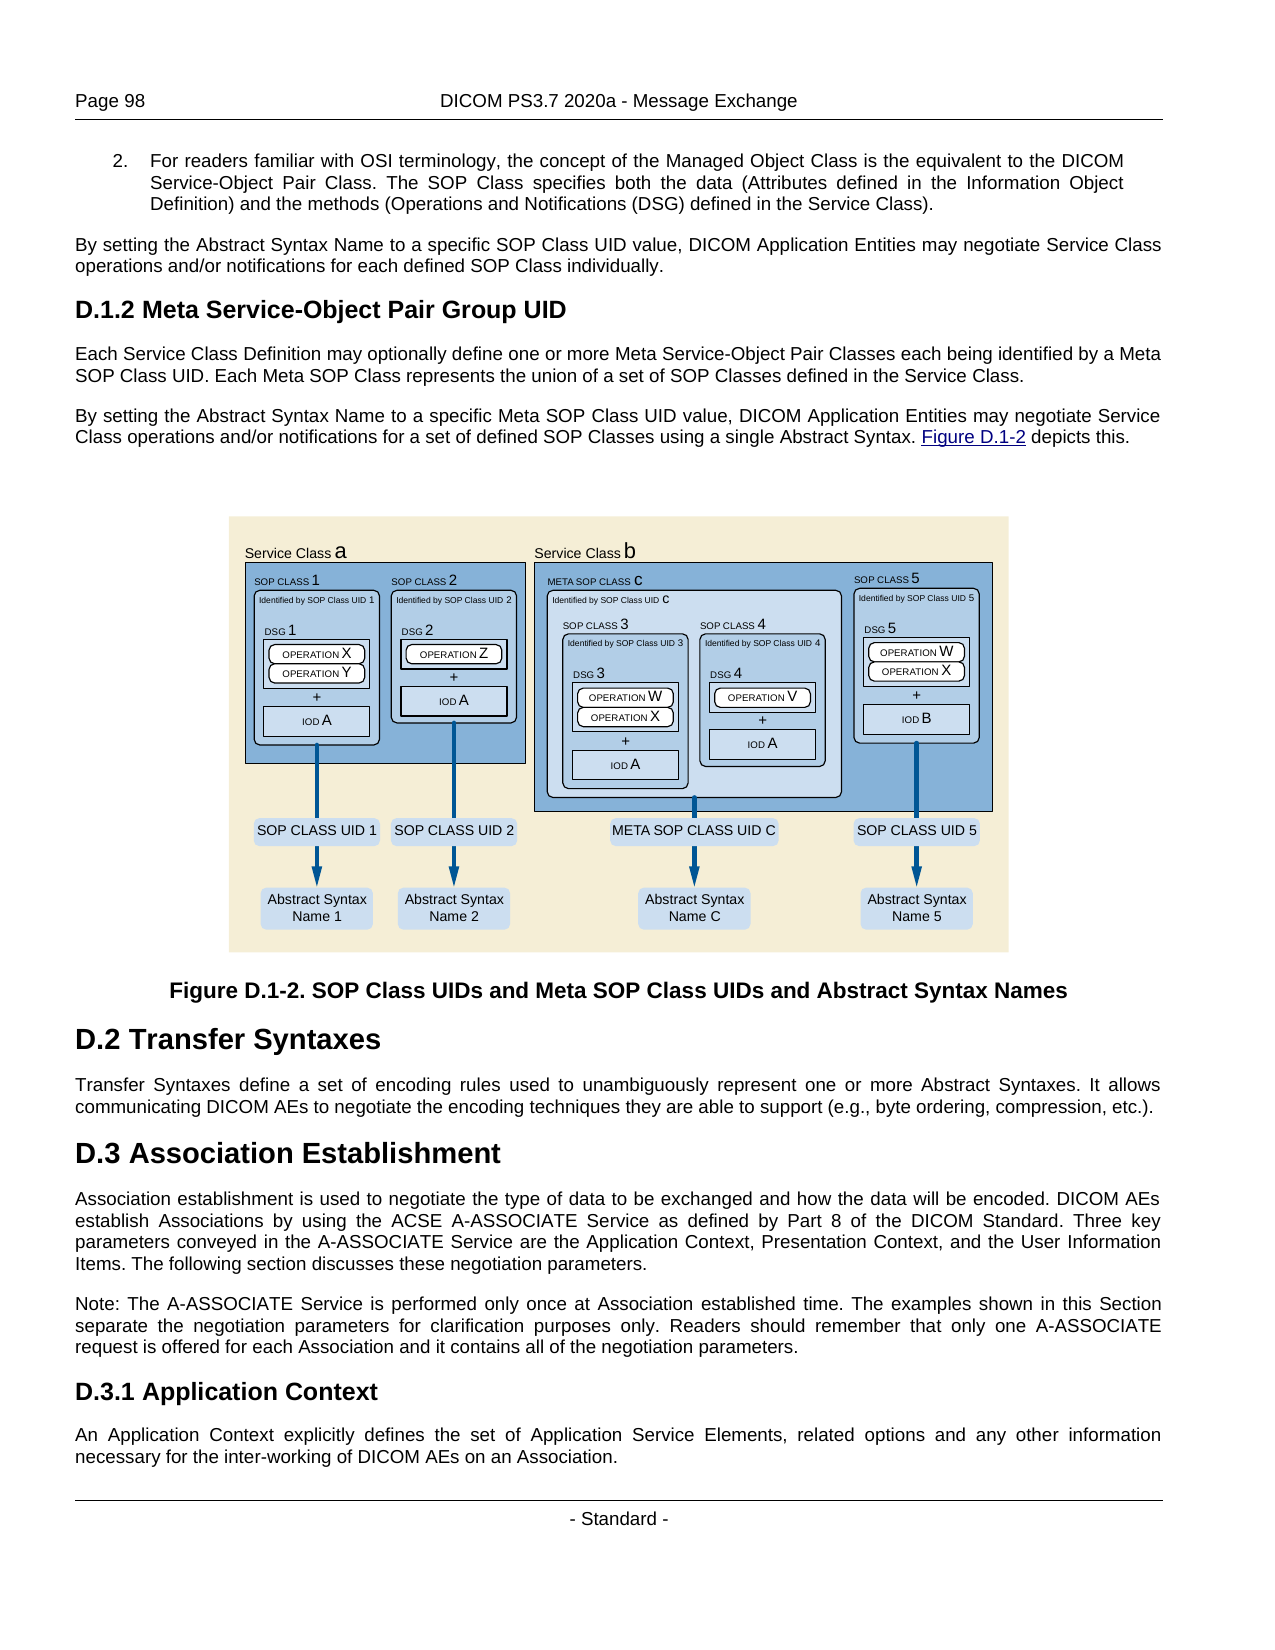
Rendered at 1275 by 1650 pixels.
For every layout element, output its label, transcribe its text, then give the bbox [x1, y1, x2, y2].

text An Application Context explicitly defines the set of Application Service Elements, related options and any other information necessary for the inter-working of DICOM AEs on an Association. [75, 1424, 1162, 1467]
text D.2 Transfer Syntaxes [75, 1022, 1162, 1055]
text Transfer Syntaxes define a set of encoding rules used to unambiguously represent one or more Abstract Syntaxes. It allows communicating DICOM AEs to negotiate the encoding techniques they are able to support (e.g., byte ordering, compression, etc.). [75, 1074, 1162, 1117]
text Each Service Class Definition may optionally define one or more Meta Service-Object Pair Classes each being identified by a Meta SOP Class UID. Each Meta SOP Class represents the union of a set of SOP Classes defined in the Service Class. [75, 343, 1162, 386]
text By setting the Abstract Syntax Name to a specific SOP Class UID value, DICOM Application Entities may negotiate Service Class operations and/or notifications for each defined SOP Class individually. [75, 233, 1162, 277]
text D.3.1 Application Context [75, 1377, 1162, 1405]
text D.1.2 Meta Service-Object Pair Group UID [75, 295, 1162, 324]
text By setting the Abstract Syntax Name to a specific Meta SOP Class UID value, DICOM Application Entities may negotiate Service Class operations and/or notifications for a set of defined SOP Classes using a single Abstract Syntax. Figure D.1-2 depicts this. [75, 405, 1162, 448]
text D.3 Association Establishment [75, 1136, 1162, 1169]
text Figure D.1-2. SOP Class UIDs and Meta SOP Class UIDs and Abstract Syntax Names [75, 977, 1162, 1003]
text Note: The A-ASSOCIATE Service is performed only once at Association established time. The examples shown in this Section separate the negotiation parameters for clarification purposes only. Readers should remember that only one A-ASSOCIATE request is offered for each Association and it contains all of the negotiation parameters. [75, 1293, 1162, 1358]
text 2. For readers familiar with OSI terminology, the concept of the Managed Object Class is the equivalent to the DICOM Service-Object Pair Class. The SOP Class specifies both the data (Attributes defined in the Information Object Definition) and the methods (Operations and Notifications (DSG) defined in the Service Class). [112, 150, 1125, 215]
text Association establishment is used to negotiate the type of data to be exchanged and how the data will be encoded. DICOM AEs establish Associations by using the ACSE A-ASSOCIATE Service as defined by Part 8 of the DICOM Standard. Three key parameters conveyed in the A-ASSOCIATE Service are the Application Context, Presentation Context, and the User Information Items. The following section discusses these negotiation parameters. [75, 1188, 1162, 1274]
